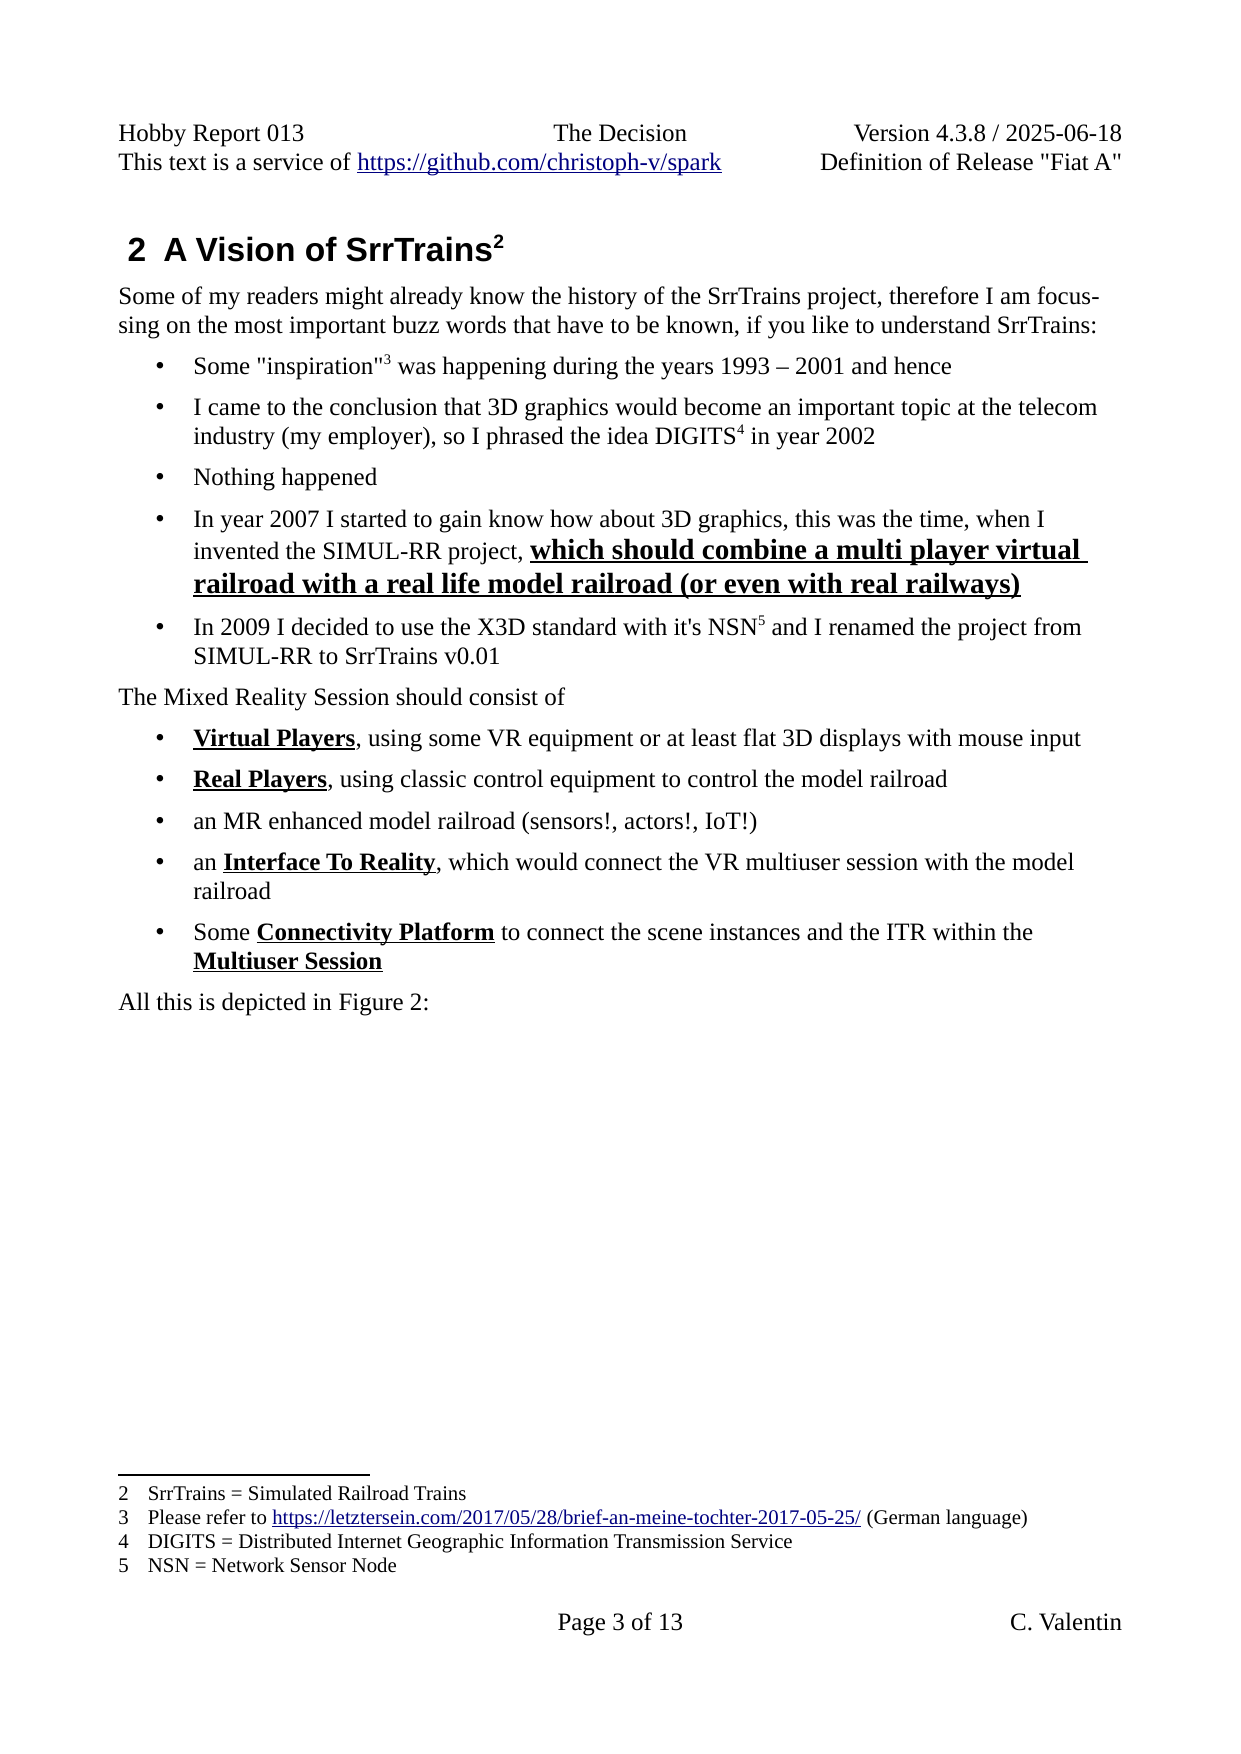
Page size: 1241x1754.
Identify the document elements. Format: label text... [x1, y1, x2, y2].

text The Mixed Reality Session should consist of [118, 682, 1122, 711]
list I came to the conclusion that 3D graphics would become an important topic at the telecom industry (my employer), so I phrased the idea DIGITS in year 2002 [156, 392, 1122, 450]
list In year 2007 I started to gain know how about 3D graphics, this was the time, when I invented the SIMUL-RR project, which should combine a multi player virtual railroad with a real life model railroad (or even with real railways) [156, 504, 1122, 599]
text All this is depicted in Figure 2: [118, 987, 1122, 1016]
list Please refer to https://letztersein.com/2017/05/28/brief-an-meine-tochter-2017-05-25/ (German language) [118, 1505, 1122, 1529]
text SrrTrains = Simulated Railroad Trains [118, 1481, 1122, 1505]
list Nothing happened [156, 462, 1122, 491]
list NSN = Network Sensor Node [118, 1553, 1122, 1577]
list DIGITS = Distributed Internet Geographic Information Transmission Service [118, 1529, 1122, 1553]
text Some of my readers might already know the history of the SrrTrains project, therefore I am focus­sing on the most important buzz words that have to be known, if you like to understand SrrTrains: [118, 281, 1122, 339]
list Some Connectivity Platform to connect the scene instances and the ITR within the Multiuser Session [156, 917, 1122, 974]
list Real Players, using classic control equipment to control the model railroad [156, 764, 1122, 793]
list an MR enhanced model railroad (sensors!, actors!, IoT!) [156, 806, 1122, 834]
subtitle A Vision of SrrTrains [118, 230, 1122, 269]
list Virtual Players, using some VR equipment or at least flat 3D displays with mouse input [156, 723, 1122, 752]
list In 2009 I decided to use the X3D standard with it's NSN and I renamed the project from SIMUL-RR to SrrTrains v0.01 [156, 612, 1122, 669]
list an Interface To Reality, which would connect the VR multiuser session with the model railroad [156, 847, 1122, 904]
list Some "inspiration" was happening during the years 1993 – 2001 and hence [156, 351, 1122, 380]
